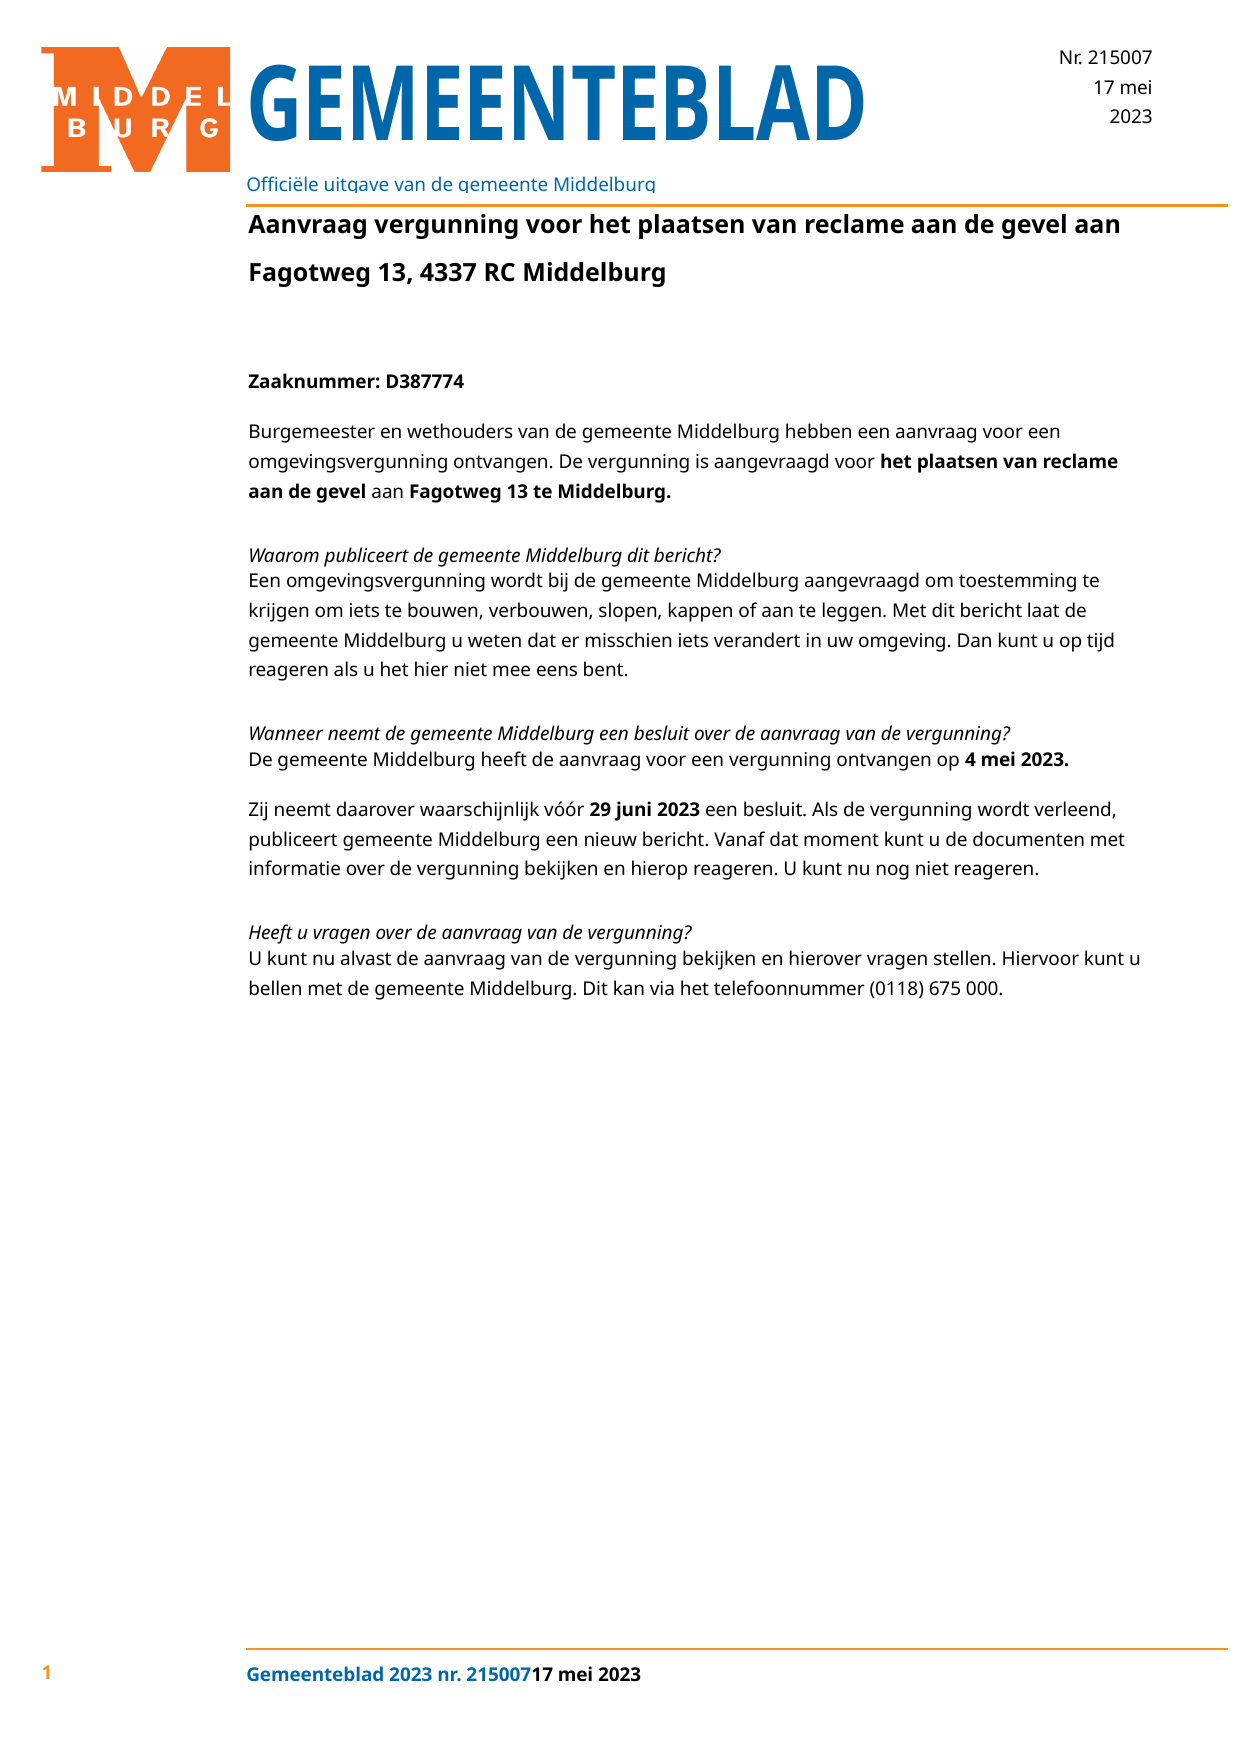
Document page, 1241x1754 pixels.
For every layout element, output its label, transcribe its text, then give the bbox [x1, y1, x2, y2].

text Een omgevingsvergunning wordt bij de gemeente Middelburg aangevraagd om toestemming te krijgen om iets te bouwen, verbouwen, slopen, kappen of aan te leggen. Met dit bericht laat de gemeente Middelburg u weten dat er misschien iets verandert in uw omgeving. Dan kunt u op tijd reageren als u het hier niet mee eens bent. [248, 568, 1152, 682]
text Waarom publiceert de gemeente Middelburg dit bericht? [248, 542, 1152, 568]
text De gemeente Middelburg heeft de aanvraag voor een vergunning ontvangen op 4 mei 2023. [248, 746, 1152, 772]
text Burgemeester en wethouders van de gemeente Middelburg hebben een aanvraag voor een omgevingsvergunning ontvangen. De vergunning is aangevraagd voor het plaatsen van reclame aan de gevel aan Fagotweg 13 te Middelburg. [248, 419, 1152, 504]
text U kunt nu alvast de aanvraag van de vergunning bekijken en hierover vragen stellen. Hiervoor kunt u bellen met de gemeente Middelburg. Dit kan via het telefoonnummer (0118) 675 000. [248, 945, 1152, 1001]
text Zij neemt daarover waarschijnlijk vóór 29 juni 2023 een besluit. Als de vergunning wordt verleend, publiceert gemeente Middelburg een nieuw bericht. Vanaf dat moment kunt u de documenten met informatie over de vergunning bekijken en hierop reageren. U kunt nu nog niet reageren. [248, 796, 1152, 881]
text Zaaknummer: D387774 [248, 368, 1152, 394]
text Aanvraag vergunning voor het plaatsen van reclame aan de gevel aan Fagotweg 13, 4337 RC Middelburg [248, 207, 1152, 288]
text Wanneer neemt de gemeente Middelburg een besluit over de aanvraag van de vergunning? [248, 720, 1152, 746]
text Heeft u vragen over de aanvraag van de vergunning? [248, 919, 1152, 945]
picture [41, 47, 231, 172]
